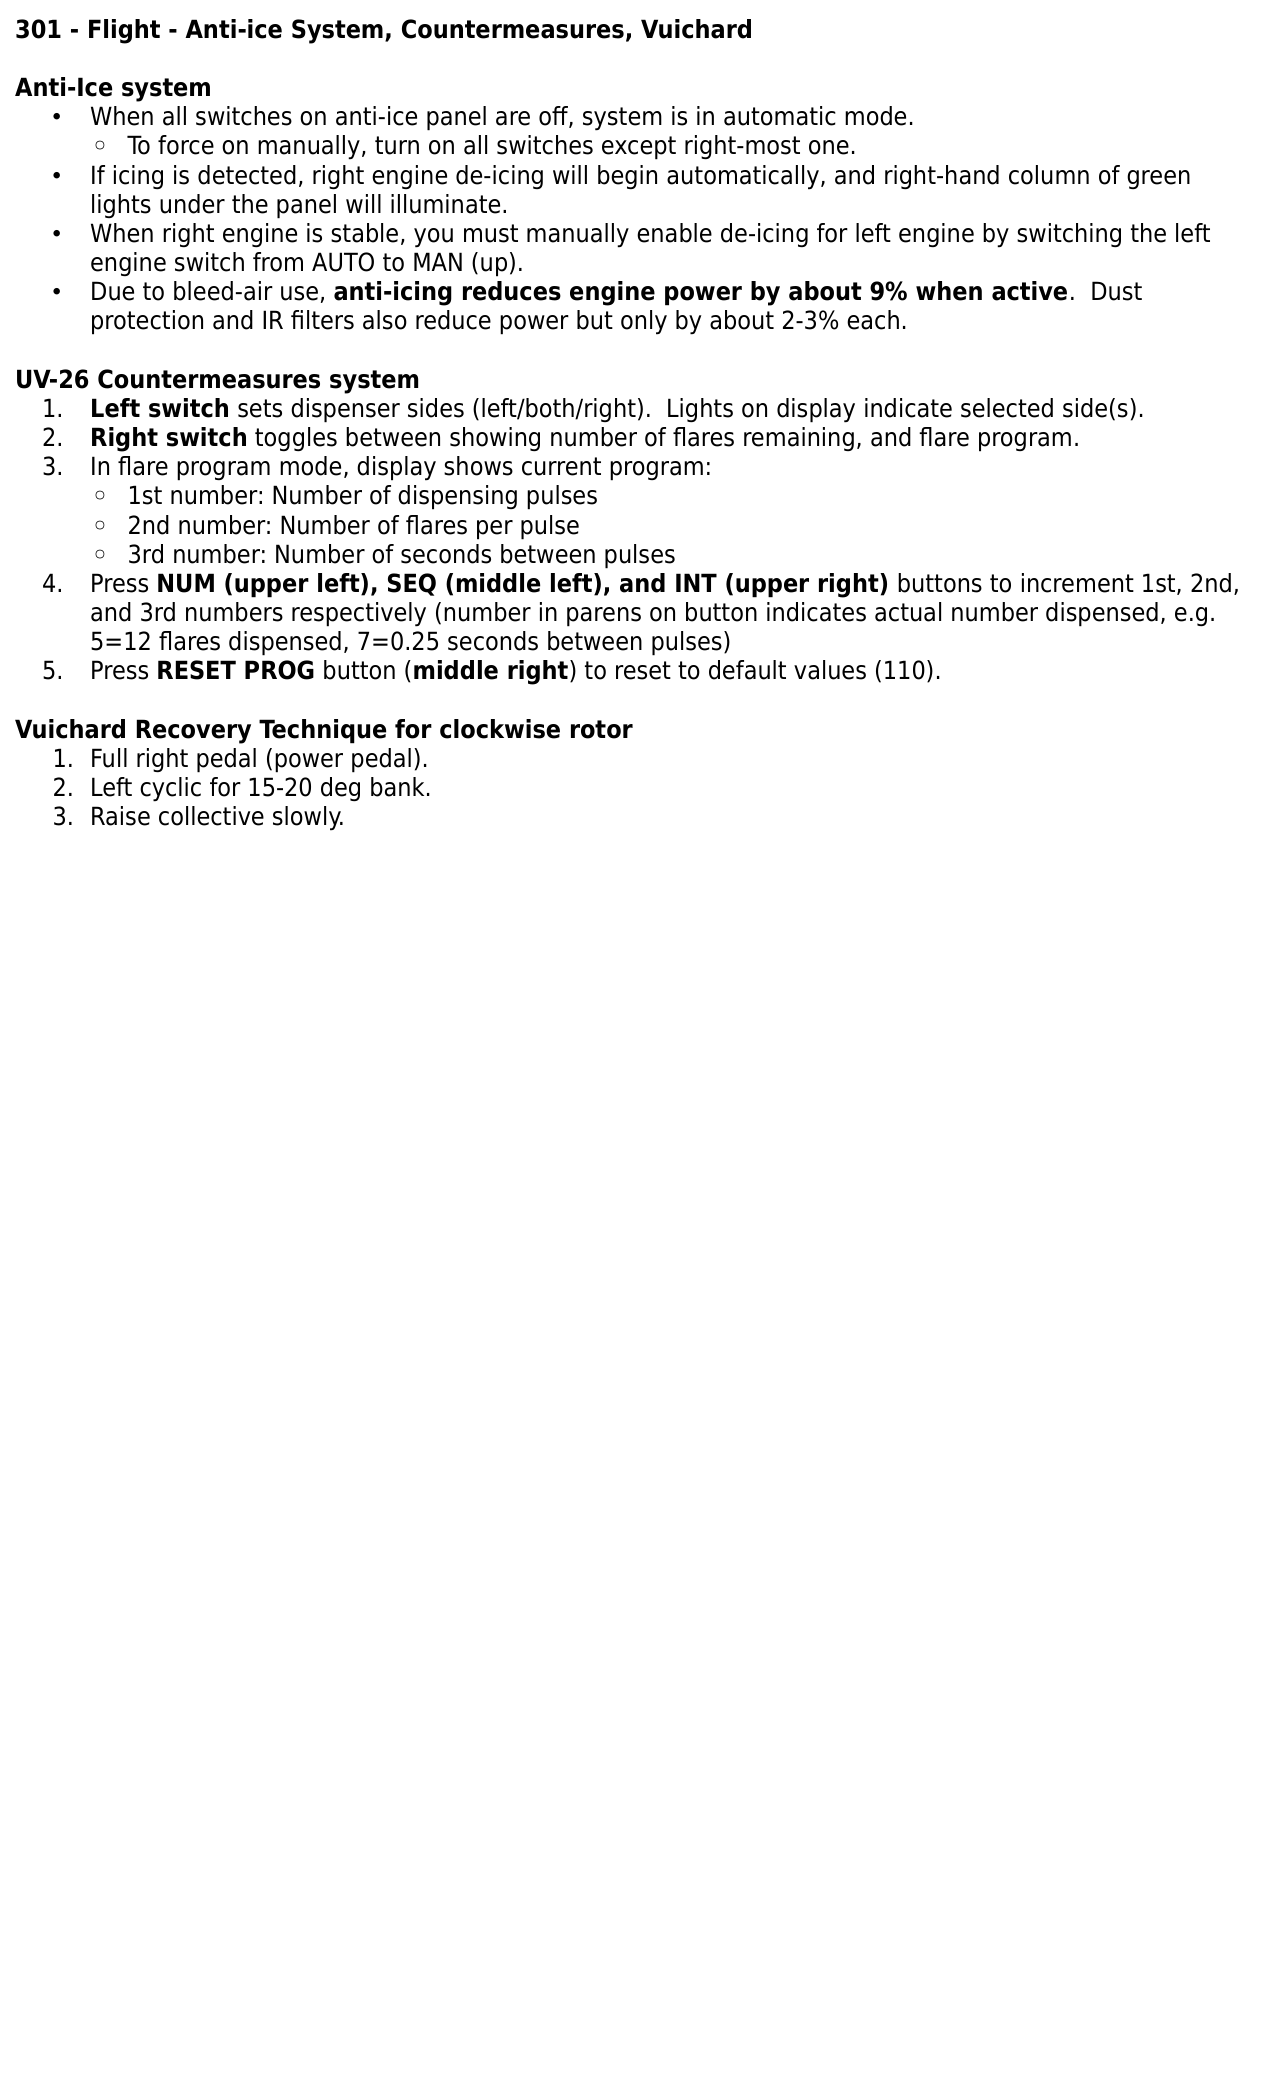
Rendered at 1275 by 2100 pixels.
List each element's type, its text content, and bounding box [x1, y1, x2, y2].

list Full right pedal (power pedal). [52, 744, 1260, 773]
list If icing is detected, right engine de-icing will begin automatically, and right-hand column of green lights under the panel will illuminate. [52, 161, 1260, 219]
list 1st number: Number of dispensing pulses [90, 482, 1260, 511]
list Press RESET PROG button (middle right) to reset to default values (110). [52, 657, 1260, 686]
list Due to bleed-air use, anti-icing reduces engine power by about 9% when active. Dust protection and IR filters also reduce power but only by about 2-3% each. [52, 277, 1260, 336]
text 301 - Flight - Anti-ice System, Countermeasures, Vuichard [15, 15, 1260, 44]
text UV-26 Countermeasures system [15, 365, 1260, 394]
list To force on manually, turn on all switches except right-most one. [90, 132, 1260, 161]
list Left cyclic for 15-20 deg bank. [52, 773, 1260, 802]
list Right switch toggles between showing number of flares remaining, and flare program. [52, 423, 1260, 452]
text Vuichard Recovery Technique for clockwise rotor [15, 715, 1260, 744]
list Left switch sets dispenser sides (left/both/right). Lights on display indicate selected side(s). [52, 394, 1260, 423]
list Press NUM (upper left), SEQ (middle left), and INT (upper right) buttons to increment 1st, 2nd, and 3rd numbers respectively (number in parens on button indicates actual number dispensed, e.g. 5=12 flares dispensed, 7=0.25 seconds between pulses) [52, 569, 1260, 657]
list Raise collective slowly. [52, 802, 1260, 832]
list 2nd number: Number of flares per pulse [90, 511, 1260, 540]
list When all switches on anti-ice panel are off, system is in automatic mode. [52, 102, 1260, 132]
list 3rd number: Number of seconds between pulses [90, 540, 1260, 569]
list When right engine is stable, you must manually enable de-icing for left engine by switching the left engine switch from AUTO to MAN (up). [52, 219, 1260, 277]
list In flare program mode, display shows current program: [52, 452, 1260, 482]
text Anti-Ice system [15, 73, 1260, 102]
